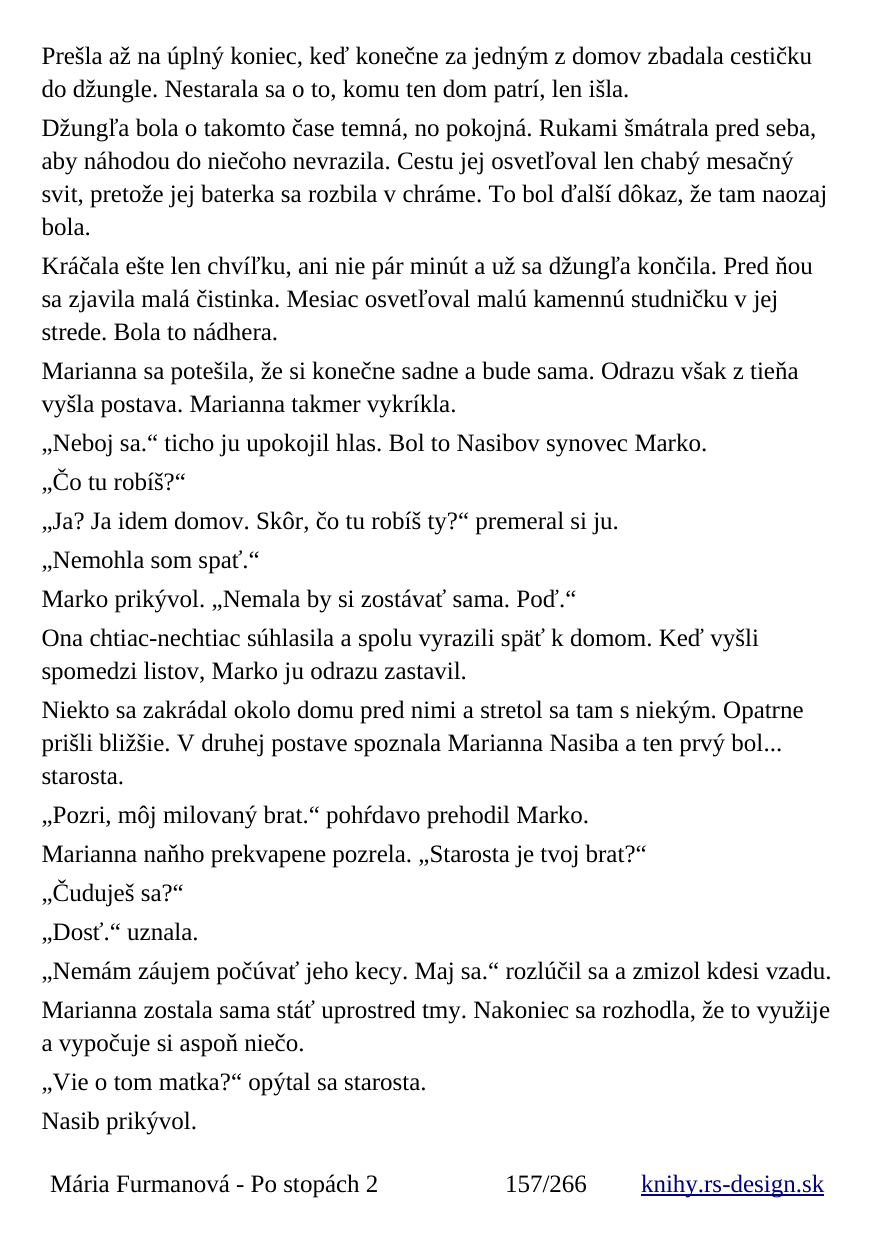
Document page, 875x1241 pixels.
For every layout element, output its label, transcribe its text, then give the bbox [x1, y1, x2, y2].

text Ona chtiac-nechtiac súhlasila a spolu vyrazili späť k domom. Keď vyšli spomedzi listov, Marko ju odrazu zastavil. [41, 623, 833, 685]
text „Nemohla som spať.“ [41, 545, 833, 574]
text Marianna naňho prekvapene pozrela. „Starosta je tvoj brat?“ [41, 839, 833, 868]
text „Neboj sa.“ ticho ju upokojil hlas. Bol to Nasibov synovec Marko. [41, 428, 833, 457]
text Prešla až na úplný koniec, keď konečne za jedným z domov zbadala cestičku do džungle. Nestarala sa o to, komu ten dom patrí, len išla. [41, 41, 833, 103]
text Nasib prikývol. [41, 1106, 833, 1134]
text Kráčala ešte len chvíľku, ani nie pár minút a už sa džungľa končila. Pred ňou sa zjavila malá čistinka. Mesiac osvetľoval malú kamennú studničku v jej strede. Bola to nádhera. [41, 251, 833, 346]
text Marko prikývol. „Nemala by si zostávať sama. Poď.“ [41, 584, 833, 613]
text „Ja? Ja idem domov. Skôr, čo tu robíš ty?“ premeral si ju. [41, 506, 833, 535]
text „Čuduješ sa?“ [41, 878, 833, 907]
text „Pozri, môj milovaný brat.“ pohŕdavo prehodil Marko. [41, 800, 833, 829]
text „Nemám záujem počúvať jeho kecy. Maj sa.“ rozlúčil sa a zmizol kdesi vzadu. [41, 956, 833, 985]
text Marianna zostala sama stáť uprostred tmy. Nakoniec sa rozhodla, že to využije a vypočuje si aspoň niečo. [41, 995, 833, 1057]
text „Vie o tom matka?“ opýtal sa starosta. [41, 1067, 833, 1096]
text Marianna sa potešila, že si konečne sadne a bude sama. Odrazu však z tieňa vyšla postava. Marianna takmer vykríkla. [41, 356, 833, 418]
text Džungľa bola o takomto čase temná, no pokojná. Rukami šmátrala pred seba, aby náhodou do niečoho nevrazila. Cestu jej osvetľoval len chabý mesačný svit, pretože jej baterka sa rozbila v chráme. To bol ďalší dôkaz, že tam naozaj bola. [41, 113, 833, 241]
text „Dosť.“ uznala. [41, 917, 833, 946]
text „Čo tu robíš?“ [41, 467, 833, 496]
text Niekto sa zakrádal okolo domu pred nimi a stretol sa tam s niekým. Opatrne prišli bližšie. V druhej postave spoznala Marianna Nasiba a ten prvý bol... starosta. [41, 695, 833, 790]
